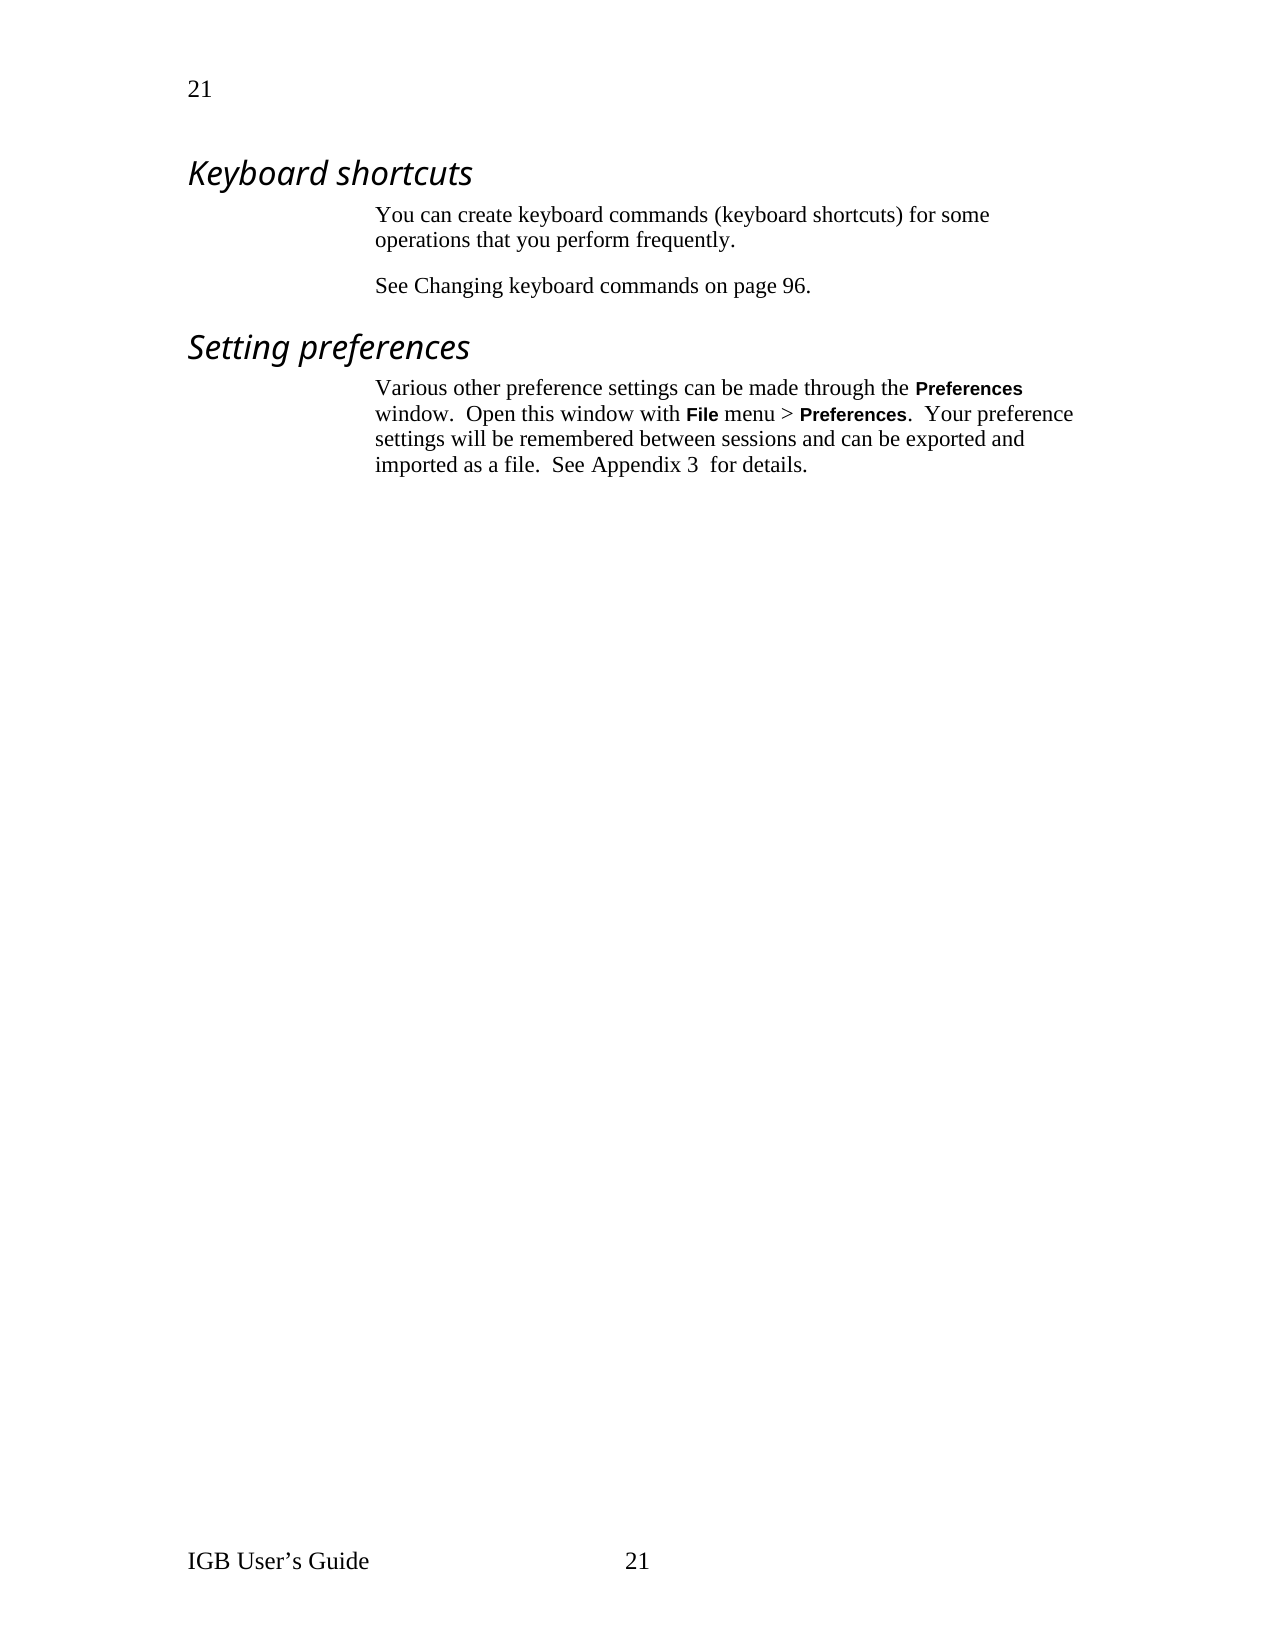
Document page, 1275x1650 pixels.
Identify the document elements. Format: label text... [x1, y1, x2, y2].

text Various other preference settings can be made through the Preferences window. Open this window with File menu > Preferences. Your preference settings will be remembered between sessions and can be exported and imported as a file. See Appendix 3 for details. [375, 375, 1087, 477]
subtitle Keyboard shortcuts [187, 150, 1087, 195]
text See Changing keyboard commands on page 96. [375, 273, 1087, 299]
subtitle Setting preferences [187, 324, 1087, 369]
text You can create keyboard commands (keyboard shortcuts) for some operations that you perform frequently. [375, 202, 1087, 252]
